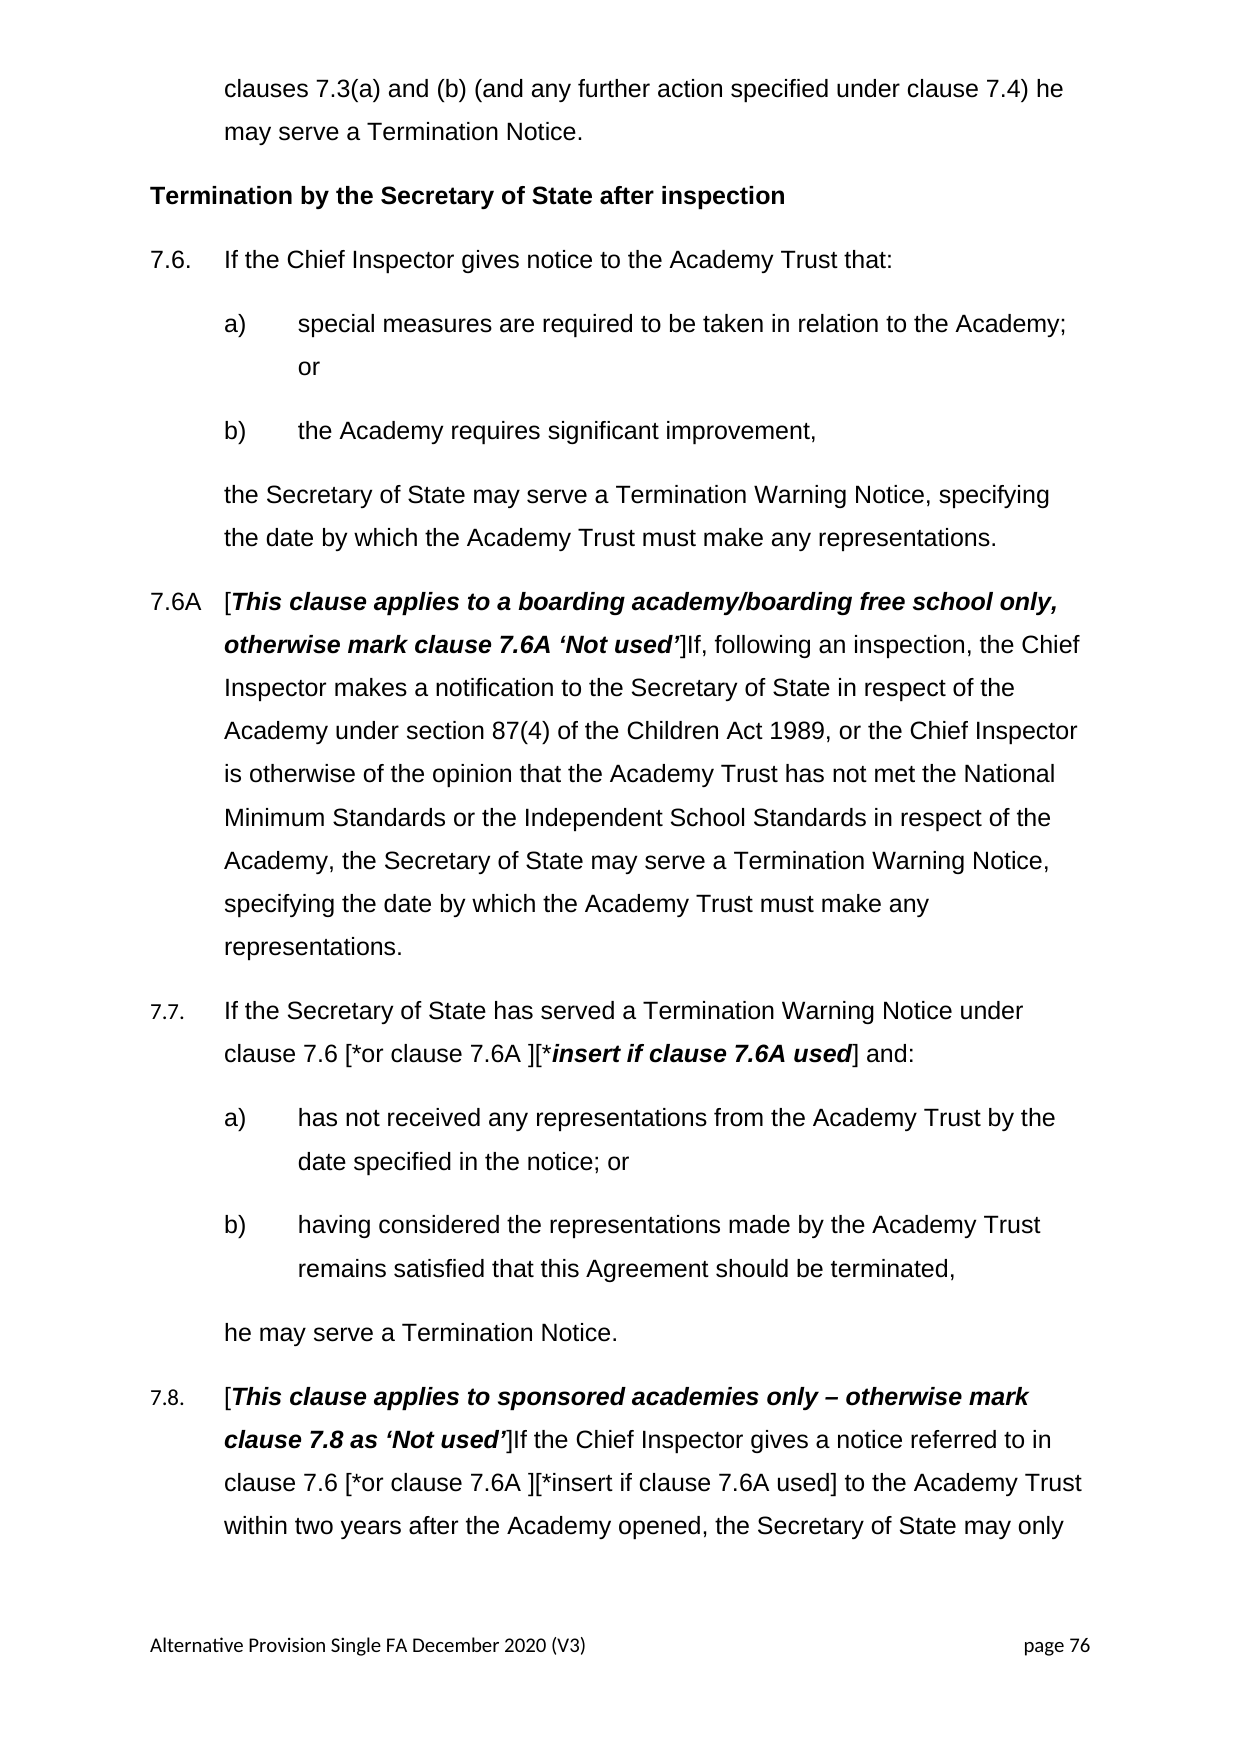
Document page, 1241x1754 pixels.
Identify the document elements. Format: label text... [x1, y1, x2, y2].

list [This clause applies to sponsored academies only – otherwise mark clause 7.8 as ‘Not used’]If the Chief Inspector gives a notice referred to in clause 7.6 [*or clause 7.6A ][*insert if clause 7.6A used] to the Academy Trust within two years after the Academy opened, the Secretary of State may only [150, 1381, 1090, 1540]
list special measures are required to be taken in relation to the Academy; or [224, 309, 1090, 381]
list clauses 7.3(a) and (b) (and any further action specified under clause 7.4) he may serve a Termination Notice. [150, 74, 1090, 146]
subtitle Termination by the Secretary of State after inspection [150, 181, 1090, 209]
text he may serve a Termination Notice. [224, 1317, 1090, 1346]
list the Academy requires significant improvement, [224, 416, 1090, 444]
list If the Secretary of State has served a Termination Warning Notice under clause 7.6 [*or clause 7.6A ][*insert if clause 7.6A used] and: [150, 996, 1090, 1068]
text the Secretary of State may serve a Termination Warning Notice, specifying the date by which the Academy Trust must make any representations. [224, 480, 1090, 552]
list has not received any representations from the Academy Trust by the date specified in the notice; or [224, 1103, 1090, 1175]
list If the Chief Inspector gives notice to the Academy Trust that: [150, 245, 1090, 273]
list having considered the representations made by the Academy Trust remains satisfied that this Agreement should be terminated, [224, 1210, 1090, 1282]
text 7.6A [This clause applies to a boarding academy/boarding free school only, otherwise mark clause 7.6A ‘Not used’]If, following an inspection, the Chief Inspector makes a notification to the Secretary of State in respect of the Academy under section 87(4) of the Children Act 1989, or the Chief Inspector is otherwise of the opinion that the Academy Trust has not met the National Minimum Standards or the Independent School Standards in respect of the Academy, the Secretary of State may serve a Termination Warning Notice, specifying the date by which the Academy Trust must make any representations. [150, 587, 1090, 961]
